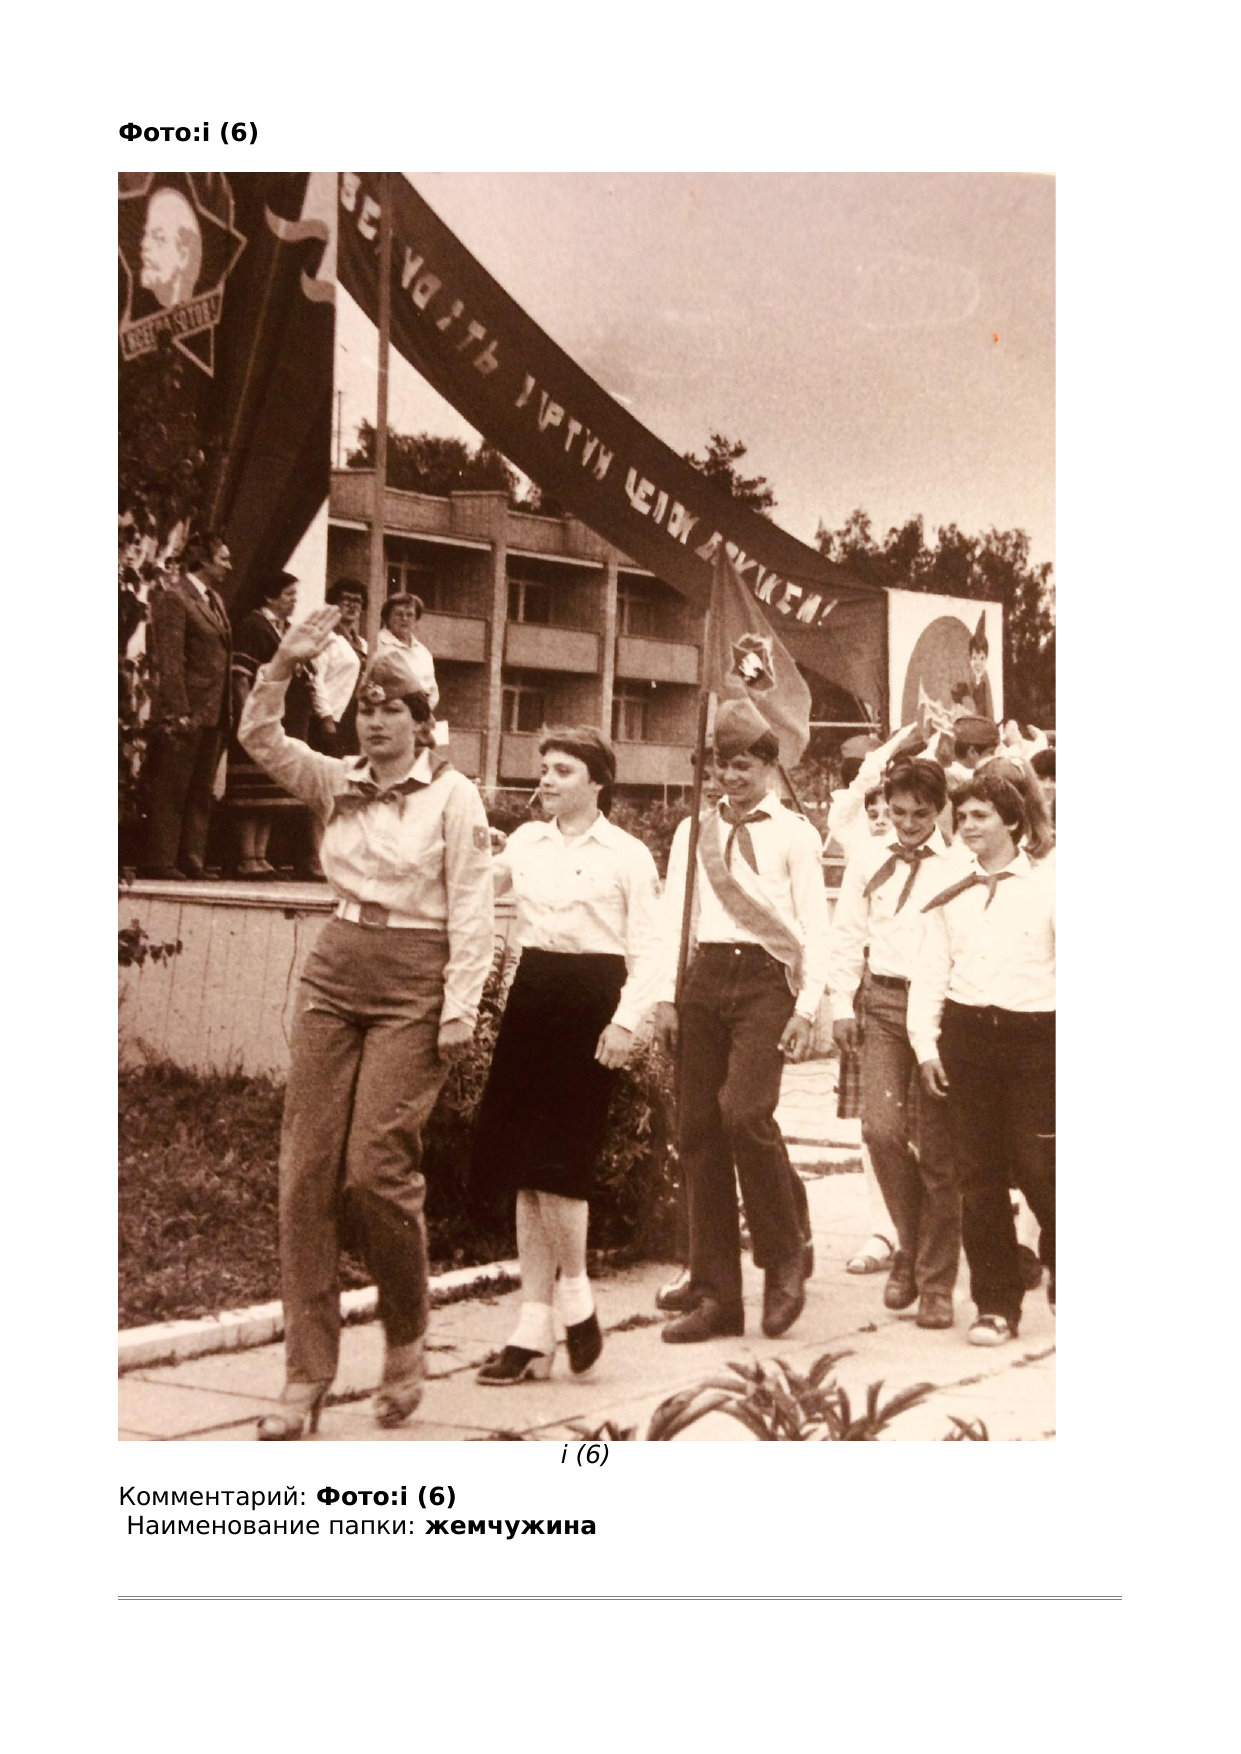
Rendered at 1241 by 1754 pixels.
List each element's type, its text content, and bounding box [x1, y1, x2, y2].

text i (6) [118, 1441, 1056, 1469]
text Комментарий: Фото:i (6) Наименование папки: жемчужина [118, 1482, 1122, 1569]
picture [118, 172, 1056, 1441]
subtitle Фото:i (6) [118, 118, 1122, 147]
